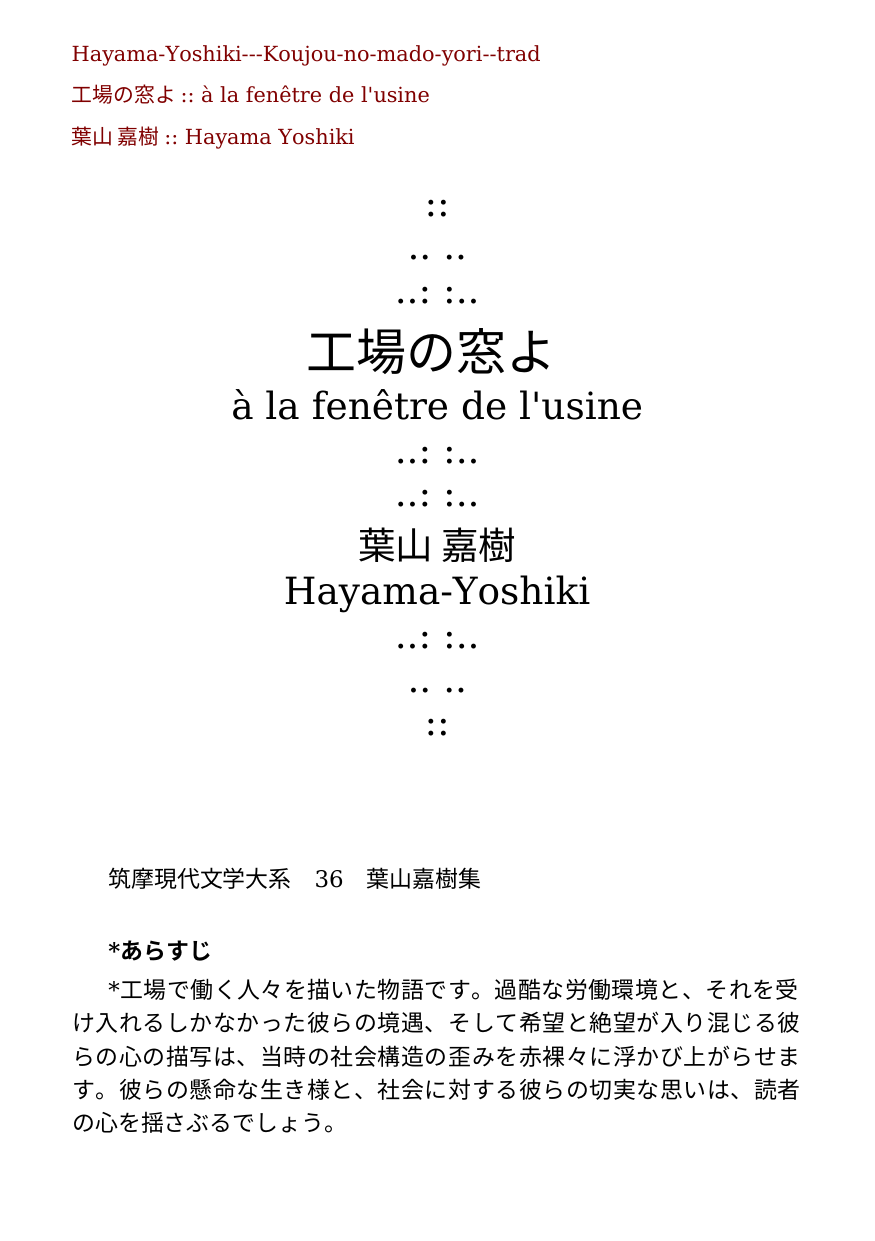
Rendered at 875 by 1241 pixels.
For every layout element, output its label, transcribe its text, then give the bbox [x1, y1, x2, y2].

subtitle :: .. .. ..: :.. 工場の窓よ à la fenêtre de l'usine ..: :.. ..: :.. 葉山 嘉樹 Hayama-Yoshiki ..: :.. .. .. :: [36, 181, 838, 744]
text 葉山 嘉樹 :: Hayama Yoshiki [71, 120, 803, 150]
text 工場の窓よ :: à la fenêtre de l'usine [71, 78, 803, 108]
text *あらすじ [72, 933, 802, 966]
text Hayama-Yoshiki---Koujou-no-mado-yori--trad [71, 42, 803, 66]
text 筑摩現代文学大系 36 葉山嘉樹集 [72, 861, 802, 894]
text *工場で働く人々を描いた物語です。過酷な労働環境と、それを受け入れるしかなかった彼らの境遇、そして希望と絶望が入り混じる彼らの心の描写は、当時の社会構造の歪みを赤裸々に浮かび上がらせます。彼らの懸命な生き様と、社会に対する彼らの切実な思いは、読者の心を揺さぶるでしょう。 [72, 972, 802, 1138]
